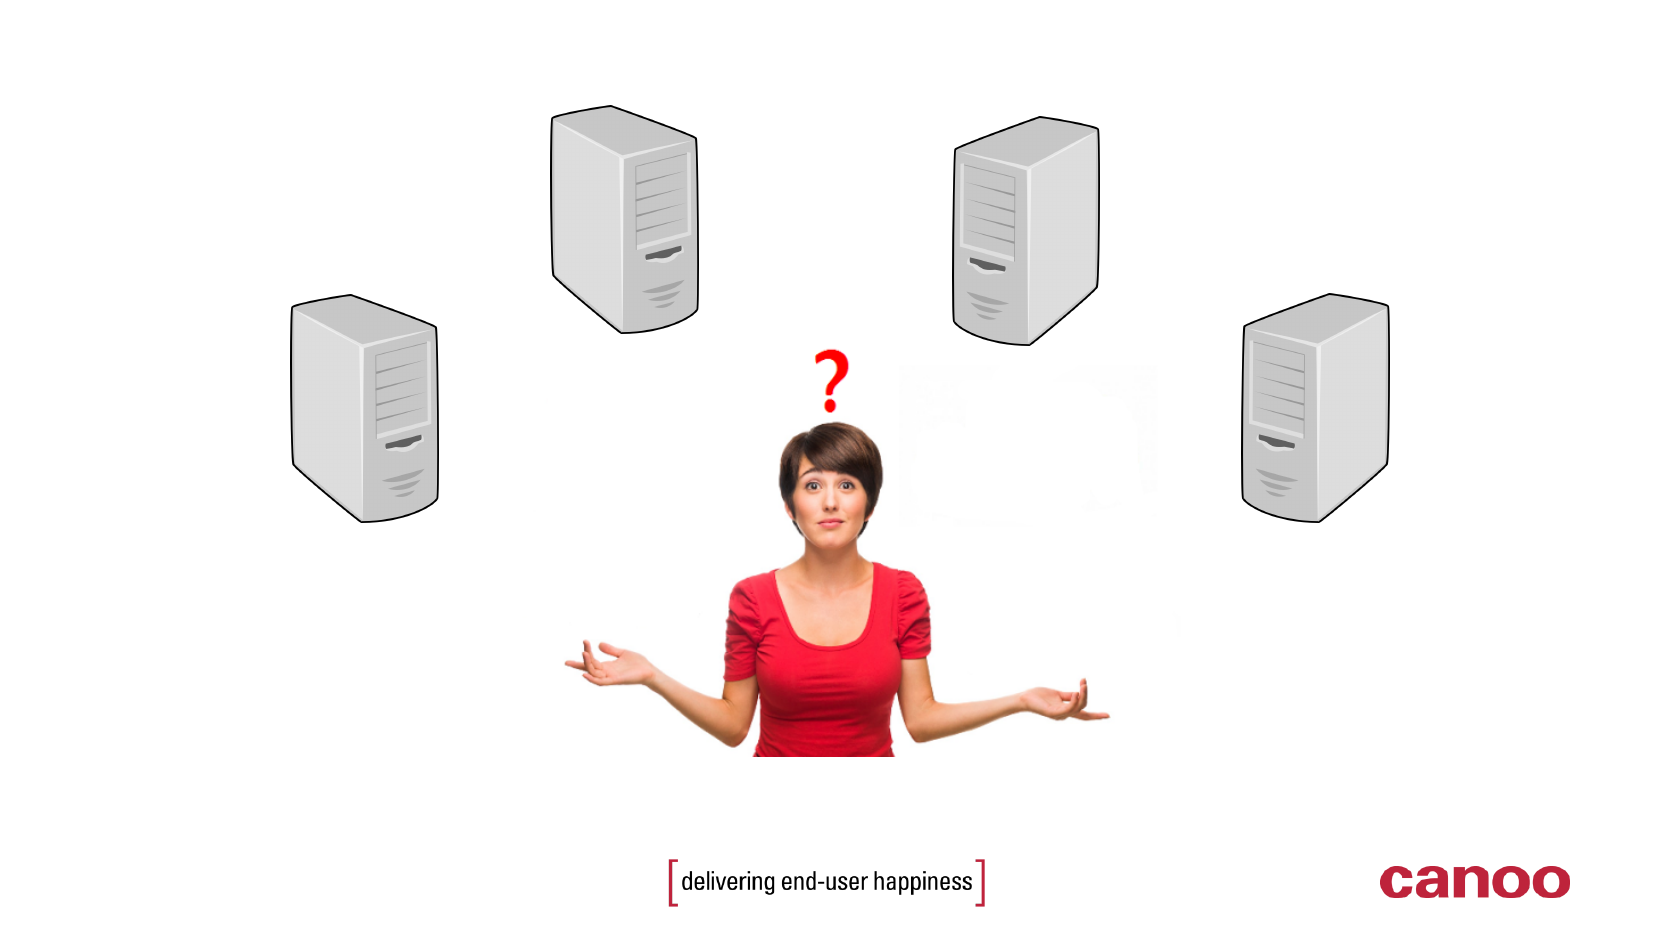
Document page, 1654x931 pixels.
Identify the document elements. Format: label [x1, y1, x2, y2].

picture [290, 294, 439, 523]
picture [1380, 866, 1570, 898]
picture [1241, 293, 1390, 523]
picture [662, 855, 991, 910]
picture [467, 105, 1195, 757]
